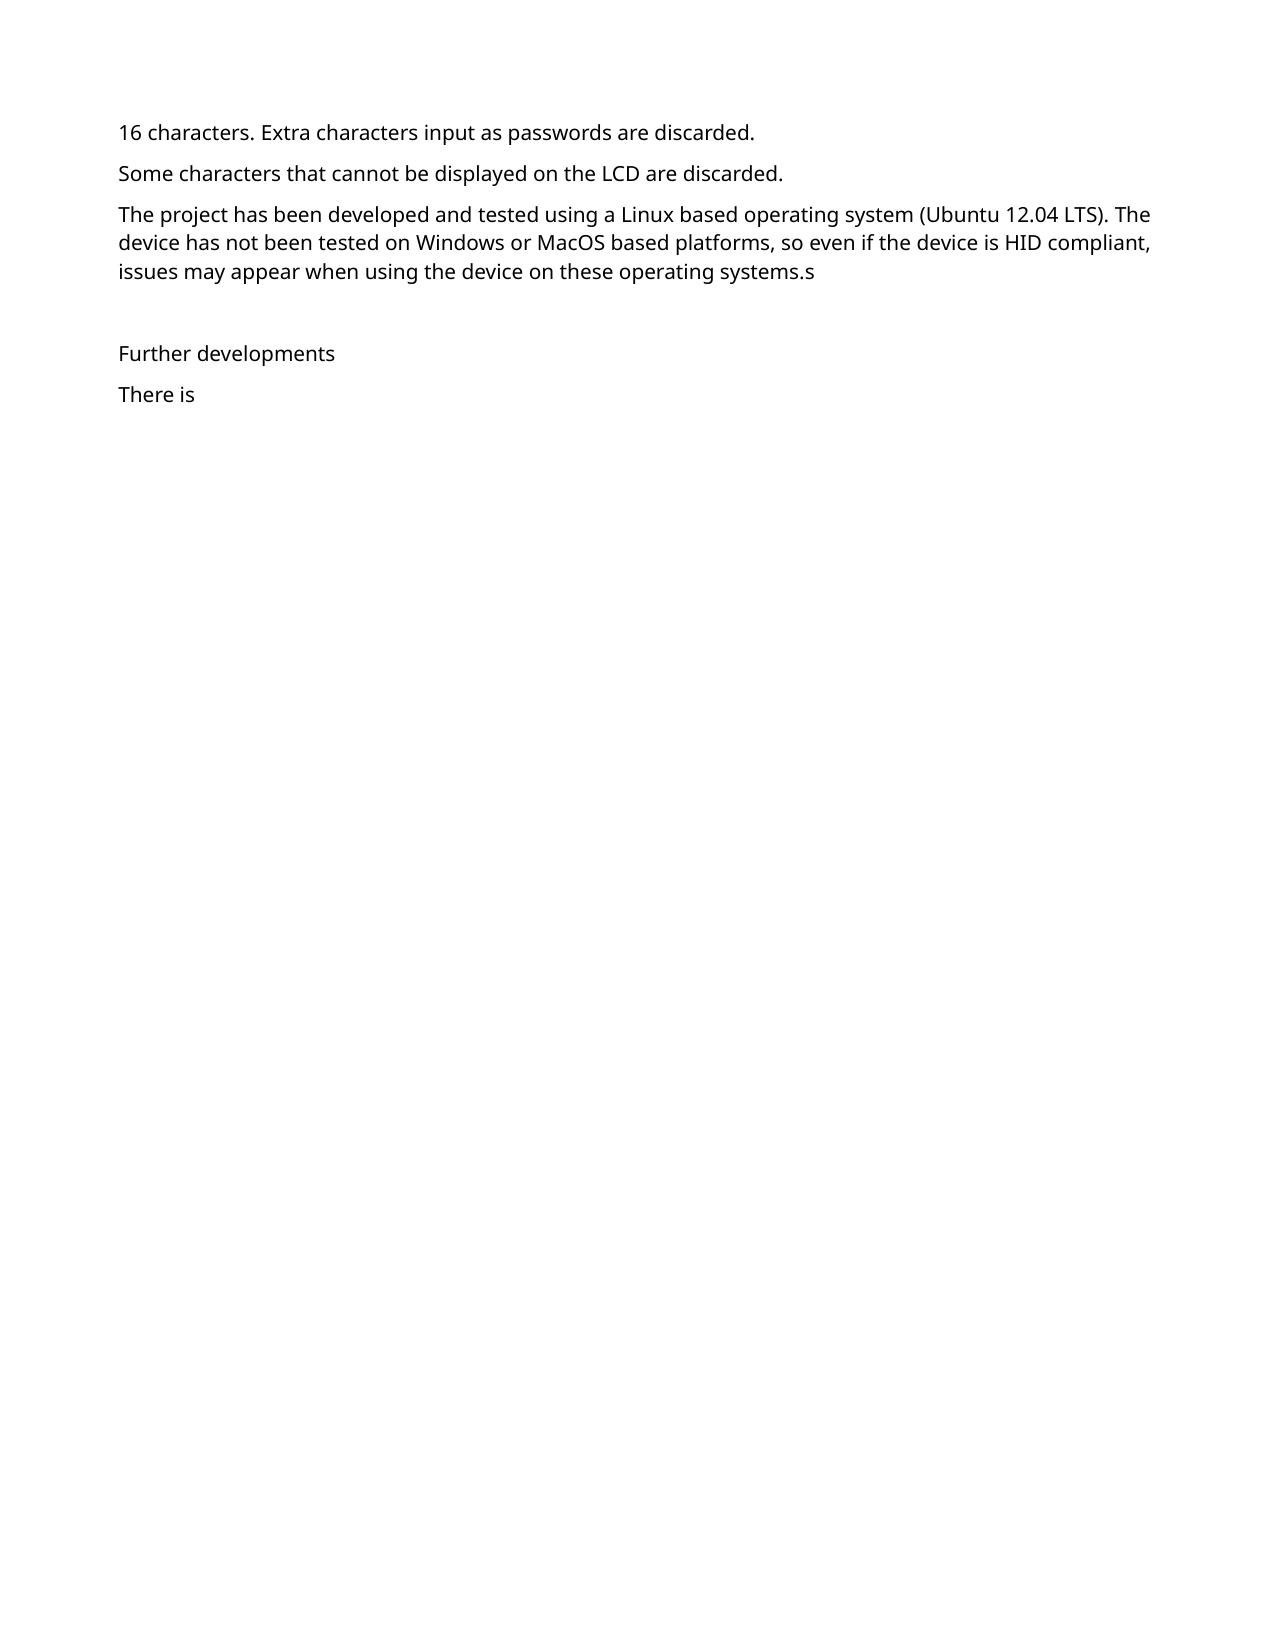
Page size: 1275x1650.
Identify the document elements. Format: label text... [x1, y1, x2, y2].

text 16 characters. Extra characters input as passwords are discarded. [118, 118, 1157, 147]
text Further developments [118, 339, 1157, 367]
text Some characters that cannot be displayed on the LCD are discarded. [118, 159, 1157, 187]
text There is [118, 380, 1157, 408]
text The project has been developed and tested using a Linux based operating system (Ubuntu 12.04 LTS). The device has not been tested on Windows or MacOS based platforms, so even if the device is HID compliant, issues may appear when using the device on these operating systems.s [118, 200, 1157, 285]
